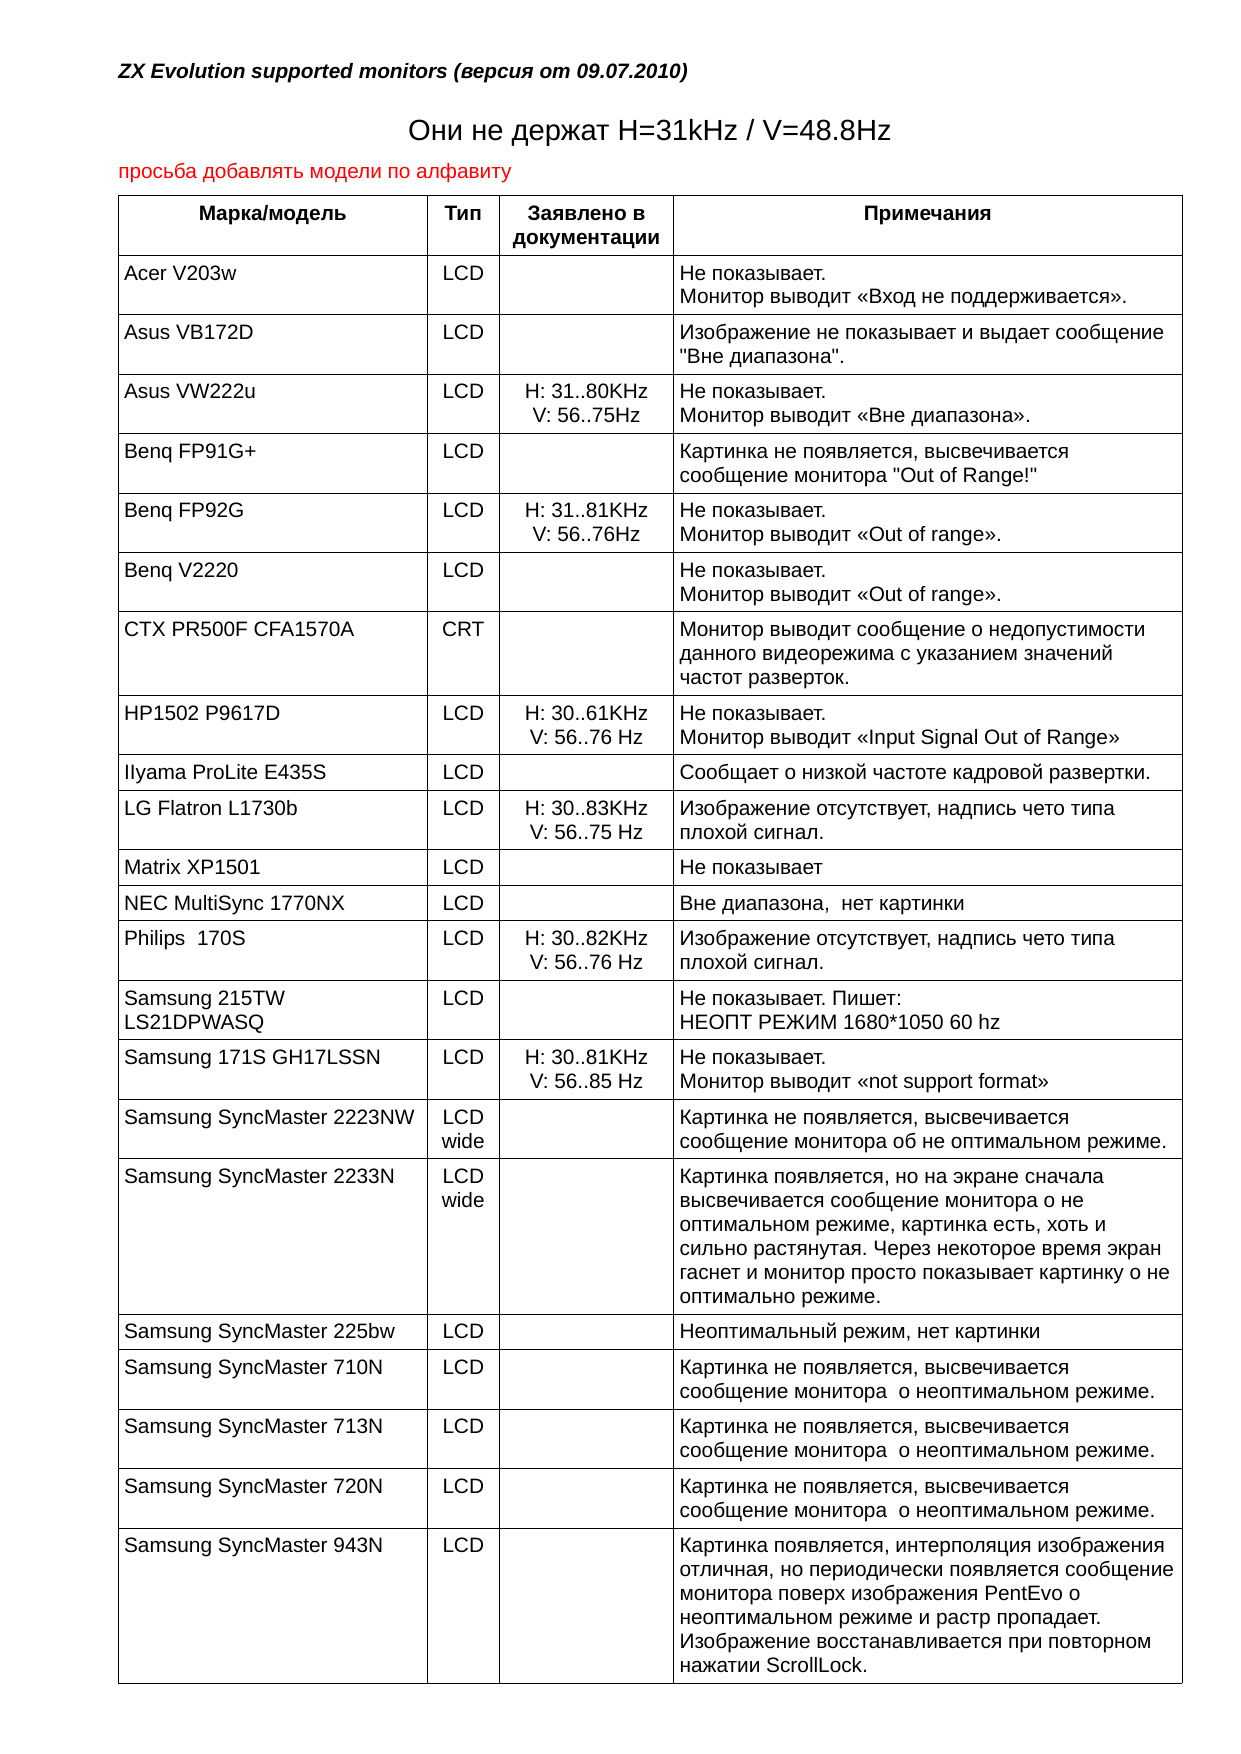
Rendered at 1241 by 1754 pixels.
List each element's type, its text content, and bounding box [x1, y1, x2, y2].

table_cell LCD [428, 921, 499, 980]
table_cell [500, 1529, 673, 1683]
text просьба добавлять модели по алфавиту [118, 158, 1181, 182]
table_cell Картинка не появляется, высвечивается сообщение монитора о неоптимальном режиме. [674, 1350, 1182, 1408]
table_cell LCD [428, 315, 499, 373]
table_header Заявлено в документации [500, 196, 673, 254]
table_cell LCD [428, 1469, 499, 1527]
table_cell Не показывает. Монитор выводит «not support format» [674, 1040, 1182, 1099]
table_cell LCD [428, 1040, 499, 1099]
table_cell LCD [428, 1529, 499, 1683]
table_cell Картинка появляется, интерполяция изображения отличная, но периодически появляется сообщение монитора поверх изображения PentEvo о неоптимальном режиме и растр пропадает. Изображение восстанавливается при повторном нажатии ScrollLock. [674, 1529, 1182, 1683]
table_cell HP1502 P9617D [119, 696, 427, 754]
table_cell Изображение не показывает и выдает сообщение "Вне диапазона". [674, 315, 1182, 373]
table_cell Acer V203w [119, 256, 427, 314]
table_cell Samsung 171S GH17LSSN [119, 1040, 427, 1099]
table_cell Samsung SyncMaster 720N [119, 1469, 427, 1527]
table_cell [500, 256, 673, 314]
table_cell [500, 434, 673, 492]
table_cell H: 30..82KHz V: 56..76 Hz [500, 921, 673, 980]
table_cell Samsung SyncMaster 225bw [119, 1315, 427, 1349]
table_cell LCD [428, 886, 499, 920]
table_cell IIyama ProLite E435S [119, 755, 427, 790]
table_cell Samsung SyncMaster 710N [119, 1350, 427, 1408]
table_cell Изображение отсутствует, надпись чето типа плохой сигнал. [674, 921, 1182, 980]
table_cell Картинка не появляется, высвечивается сообщение монитора об не оптимальном режиме. [674, 1100, 1182, 1158]
table_cell CTX PR500F CFA1570A [119, 612, 427, 695]
table_cell H: 30..61KHz V: 56..76 Hz [500, 696, 673, 754]
table_cell Не показывает. Пишет: НЕОПТ РЕЖИМ 1680*1050 60 hz [674, 981, 1182, 1039]
table_cell [500, 755, 673, 790]
table_cell [500, 1410, 673, 1468]
table_cell Картинка не появляется, высвечивается сообщение монитора о неоптимальном режиме. [674, 1469, 1182, 1527]
table_cell LCD [428, 1315, 499, 1349]
table_cell CRT [428, 612, 499, 695]
table_cell Samsung SyncMaster 2233N [119, 1159, 427, 1313]
table_cell LCD [428, 375, 499, 433]
table_cell [500, 886, 673, 920]
table_cell Benq FP92G [119, 494, 427, 552]
table_cell LCD [428, 434, 499, 492]
table_cell LCD [428, 494, 499, 552]
table_header Тип [428, 196, 499, 254]
table_cell [500, 981, 673, 1039]
table_cell Benq V2220 [119, 553, 427, 611]
table_cell Вне диапазона, нет картинки [674, 886, 1182, 920]
table_cell Asus VB172D [119, 315, 427, 373]
table_cell H: 30..83KHz V: 56..75 Hz [500, 791, 673, 849]
table_cell Не показывает [674, 850, 1182, 885]
table_header Марка/модель [119, 196, 427, 254]
table_cell Изображение отсутствует, надпись чето типа плохой сигнал. [674, 791, 1182, 849]
table_cell Benq FP91G+ [119, 434, 427, 492]
table_cell H: 31..81KHz V: 56..76Hz [500, 494, 673, 552]
table_cell NEC MultiSync 1770NX [119, 886, 427, 920]
table_header Примечания [674, 196, 1182, 254]
table_cell Картинка не появляется, высвечивается сообщение монитора "Out of Range!" [674, 434, 1182, 492]
table_cell [500, 1159, 673, 1313]
table_cell Samsung 215TW LS21DPWASQ [119, 981, 427, 1039]
table_cell [500, 1469, 673, 1527]
table_cell LCD [428, 1350, 499, 1408]
table_cell Не показывает. Монитор выводит «Out of range». [674, 553, 1182, 611]
table_cell [500, 315, 673, 373]
table_cell Не показывает. Монитор выводит «Input Signal Out of Range» [674, 696, 1182, 754]
table_cell LCD [428, 981, 499, 1039]
table_cell Картинка не появляется, высвечивается сообщение монитора о неоптимальном режиме. [674, 1410, 1182, 1468]
table_cell Неоптимальный режим, нет картинки [674, 1315, 1182, 1349]
table_cell H: 30..81KHz V: 56..85 Hz [500, 1040, 673, 1099]
table_cell Не показывает. Монитор выводит «Out of range». [674, 494, 1182, 552]
table_cell LCD [428, 755, 499, 790]
table_cell LCD [428, 791, 499, 849]
table_cell LCD [428, 696, 499, 754]
table_cell Philips 170S [119, 921, 427, 980]
table_cell Mонитор выводит сообщение о недопустимости данного видеорежима с указанием значений частот разверток. [674, 612, 1182, 695]
table_cell LCD wide [428, 1159, 499, 1313]
table_cell Сообщает о низкой частоте кадровой развертки. [674, 755, 1182, 790]
table_cell Картинка появляется, но на экране сначала высвечивается сообщение монитора о не оптимальном режиме, картинка есть, хоть и сильно растянутая. Через некоторое время экран гаснет и монитор просто показывает картинку о не оптимально режиме. [674, 1159, 1182, 1313]
table_cell Не показывает. Монитор выводит «Вход не поддерживается». [674, 256, 1182, 314]
table_cell Asus VW222u [119, 375, 427, 433]
table_cell Samsung SyncMaster 713N [119, 1410, 427, 1468]
table_cell [500, 1315, 673, 1349]
table_cell [500, 850, 673, 885]
table_cell LCD [428, 553, 499, 611]
table_cell LCD [428, 256, 499, 314]
table_cell LCD [428, 850, 499, 885]
table_cell [500, 1350, 673, 1408]
table_cell [500, 612, 673, 695]
table_cell LCD wide [428, 1100, 499, 1158]
table_cell LG Flatron L1730b [119, 791, 427, 849]
table_cell Samsung SyncMaster 2223NW [119, 1100, 427, 1158]
text Они не держат H=31kHz / V=48.8Hz [118, 112, 1181, 146]
table_cell [500, 553, 673, 611]
table_cell LCD [428, 1410, 499, 1468]
table_cell Samsung SyncMaster 943N [119, 1529, 427, 1683]
table_cell Не показывает. Монитор выводит «Вне диапазона». [674, 375, 1182, 433]
table_cell H: 31..80KHz V: 56..75Hz [500, 375, 673, 433]
table_cell Matrix XP1501 [119, 850, 427, 885]
table_cell [500, 1100, 673, 1158]
